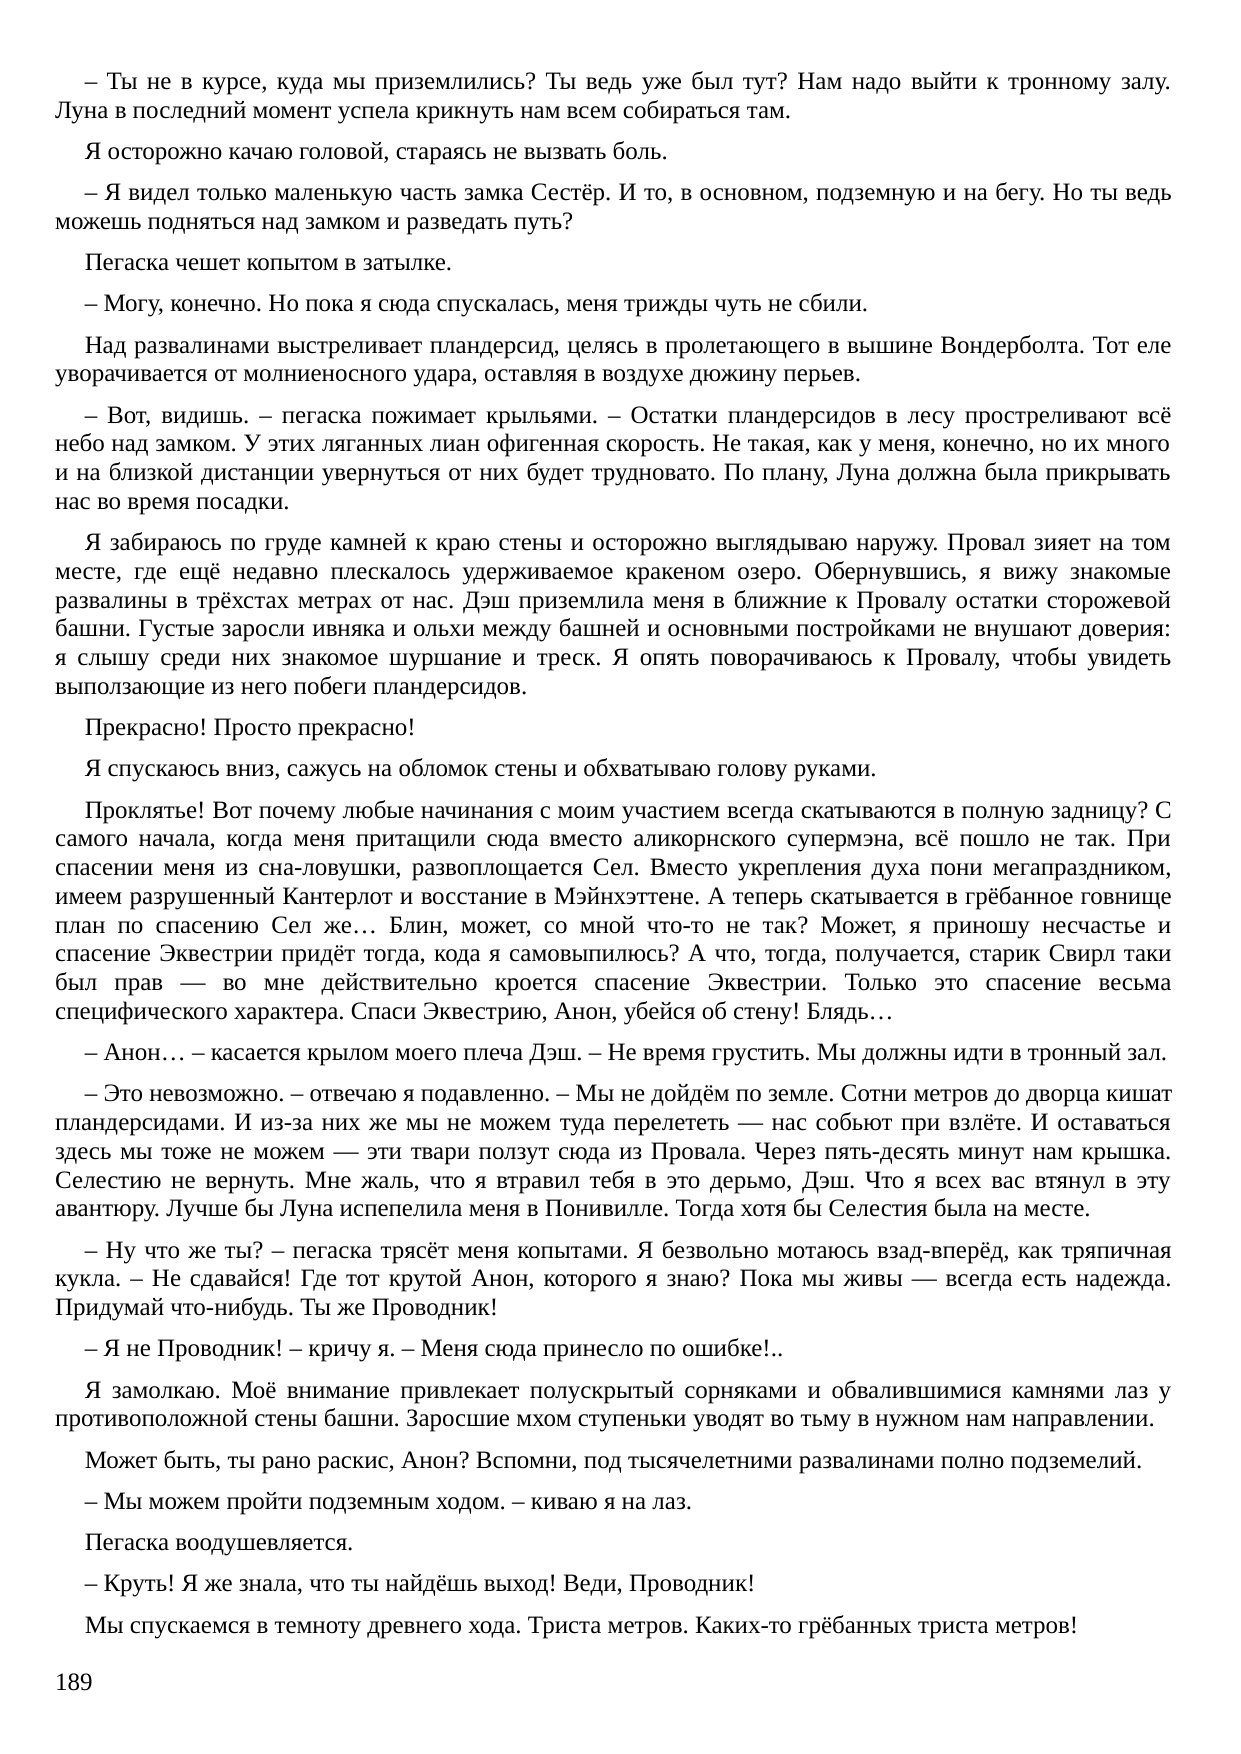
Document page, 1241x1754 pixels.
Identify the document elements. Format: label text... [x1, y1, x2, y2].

text Я замолкаю. Моё внимание привлекает полускрытый сорняками и обвалившимися камнями лаз у противоположной стены башни. Заросшие мхом ступеньки уводят во тьму в нужном нам направлении. [55, 1375, 1173, 1432]
text Пегаска чешет копытом в затылке. [55, 247, 1173, 276]
text Я забираюсь по груде камней к краю стены и осторожно выглядываю наружу. Провал зияет на том месте, где ещё недавно плескалось удерживаемое кракеном озеро. Обернувшись, я вижу знакомые развалины в трёхстах метрах от нас. Дэш приземлила меня в ближние к Провалу остатки сторожевой башни. Густые заросли ивняка и ольхи между башней и основными постройками не внушают доверия: я слышу среди них знакомое шуршание и треск. Я опять поворачиваюсь к Провалу, чтобы увидеть выползающие из него побеги пландерсидов. [55, 527, 1173, 700]
text Может быть, ты рано раскис, Анон? Вспомни, под тысячелетними развалинами полно подземелий. [55, 1445, 1173, 1473]
text Мы спускаемся в темноту древнего хода. Триста метров. Каких-то грёбанных триста метров! [55, 1610, 1173, 1638]
text – Я видел только маленькую часть замка Сестёр. И то, в основном, подземную и на бегу. Но ты ведь можешь подняться над замком и разведать путь? [55, 177, 1173, 235]
text Я осторожно качаю головой, стараясь не вызвать боль. [55, 136, 1173, 165]
text Прекрасно! Просто прекрасно! [55, 712, 1173, 741]
text – Я не Проводник! – кричу я. – Меня сюда принесло по ошибке!.. [55, 1333, 1173, 1362]
text – Анон… – касается крылом моего плеча Дэш. – Не время грустить. Мы должны идти в тронный зал. [55, 1037, 1173, 1066]
text – Это невозможно. – отвечаю я подавленно. – Мы не дойдём по земле. Сотни метров до дворца кишат пландерсидами. И из-за них же мы не можем туда перелететь — нас собьют при взлёте. И оставаться здесь мы тоже не можем — эти твари ползут сюда из Провала. Через пять-десять минут нам крышка. Селестию не вернуть. Мне жаль, что я втравил тебя в это дерьмо, Дэш. Что я всех вас втянул в эту авантюру. Лучше бы Луна испепелила меня в Понивилле. Тогда хотя бы Селестия была на месте. [55, 1078, 1173, 1222]
text – Могу, конечно. Но пока я сюда спускалась, меня трижды чуть не сбили. [55, 288, 1173, 317]
text – Вот, видишь. – пегаска пожимает крыльями. – Остатки пландерсидов в лесу простреливают всё небо над замком. У этих ляганных лиан офигенная скорость. Не такая, как у меня, конечно, но их много и на близкой дистанции увернуться от них будет трудновато. По плану, Луна должна была прикрывать нас во время посадки. [55, 400, 1173, 515]
text Над развалинами выстреливает пландерсид, целясь в пролетающего в вышине Вондерболта. Тот еле уворачивается от молниеносного удара, оставляя в воздухе дюжину перьев. [55, 330, 1173, 387]
text – Ты не в курсе, куда мы приземлились? Ты ведь уже был тут? Нам надо выйти к тронному залу. Луна в последний момент успела крикнуть нам всем собираться там. [55, 66, 1173, 123]
text Пегаска воодушевляется. [55, 1527, 1173, 1556]
text – Ну что же ты? – пегаска трясёт меня копытами. Я безвольно мотаюсь взад-вперёд, как тряпичная кукла. – Не сдавайся! Где тот крутой Анон, которого я знаю? Пока мы живы — всегда есть надежда. Придумай что-нибудь. Ты же Проводник! [55, 1235, 1173, 1321]
text – Мы можем пройти подземным ходом. – киваю я на лаз. [55, 1486, 1173, 1515]
text Проклятье! Вот почему любые начинания с моим участием всегда скатываются в полную задницу? С самого начала, когда меня притащили сюда вместо аликорнского супермэна, всё пошло не так. При спасении меня из сна-ловушки, развоплощается Сел. Вместо укрепления духа пони мегапраздником, имеем разрушенный Кантерлот и восстание в Мэйнхэттене. А теперь скатывается в грёбанное говнище план по спасению Сел же… Блин, может, со мной что-то не так? Может, я приношу несчастье и спасение Эквестрии придёт тогда, кода я самовыпилюсь? А что, тогда, получается, старик Свирл таки был прав — во мне действительно кроется спасение Эквестрии. Только это спасение весьма специфического характера. Спаси Эквестрию, Анон, убейся об стену! Блядь… [55, 795, 1173, 1025]
text – Круть! Я же знала, что ты найдёшь выход! Веди, Проводник! [55, 1568, 1173, 1597]
text Я спускаюсь вниз, сажусь на обломок стены и обхватываю голову руками. [55, 753, 1173, 782]
